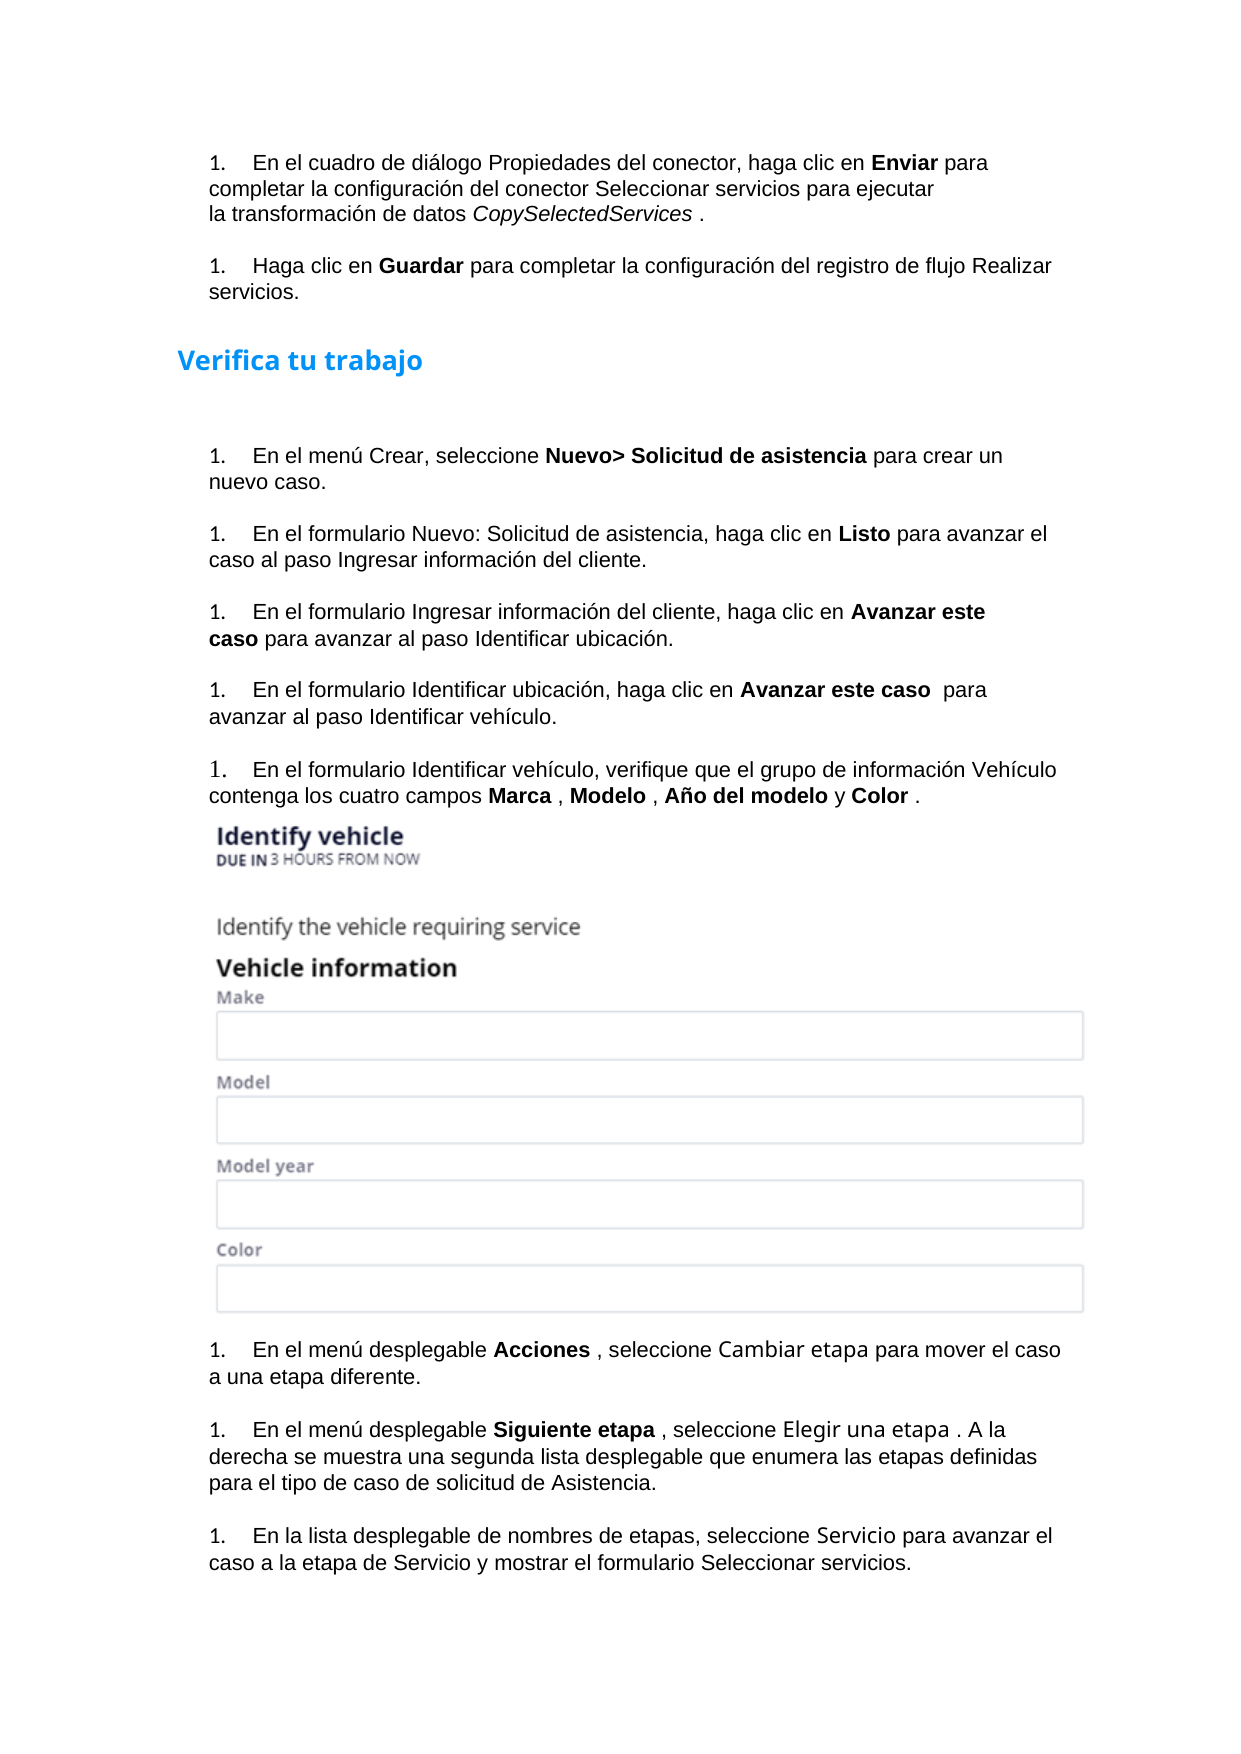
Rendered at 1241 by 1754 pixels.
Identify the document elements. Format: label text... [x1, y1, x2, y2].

list En el formulario Identificar vehículo, verifique que el grupo de información Vehículo contenga los cuatro campos Marca , Modelo , Año del modelo y Color . [208, 754, 1063, 808]
list En el formulario Nuevo: Solicitud de asistencia, haga clic en Listo para avanzar el caso al paso Ingresar información del cliente. [208, 519, 1063, 572]
list En el menú desplegable Acciones , seleccione Cambiar etapa para mover el caso a una etapa diferente. [208, 1334, 1063, 1389]
list En el menú Crear, seleccione Nuevo> Solicitud de asistencia para crear un nuevo caso. [208, 441, 1063, 494]
subtitle Verifica tu trabajo [177, 342, 1063, 379]
list En el menú desplegable Siguiente etapa , seleccione Elegir una etapa . A la derecha se muestra una segunda lista desplegable que enumera las etapas definidas para el tipo de caso de solicitud de Asistencia. [208, 1414, 1063, 1495]
list En el cuadro de diálogo Propiedades del conector, haga clic en Enviar para completar la configuración del conector Seleccionar servicios para ejecutar la transformación de datos CopySelectedServices . [208, 148, 1063, 226]
picture [208, 818, 1095, 1324]
list En el formulario Ingresar información del cliente, haga clic en Avanzar este caso para avanzar al paso Identificar ubicación. [208, 597, 1063, 651]
list En la lista desplegable de nombres de etapas, seleccione Servicio para avanzar el caso a la etapa de Servicio y mostrar el formulario Seleccionar servicios. [208, 1520, 1063, 1575]
list En el formulario Identificar ubicación, haga clic en Avanzar este caso para avanzar al paso Identificar vehículo. [208, 676, 1063, 729]
list Haga clic en Guardar para completar la configuración del registro de flujo Realizar servicios. [208, 251, 1063, 304]
